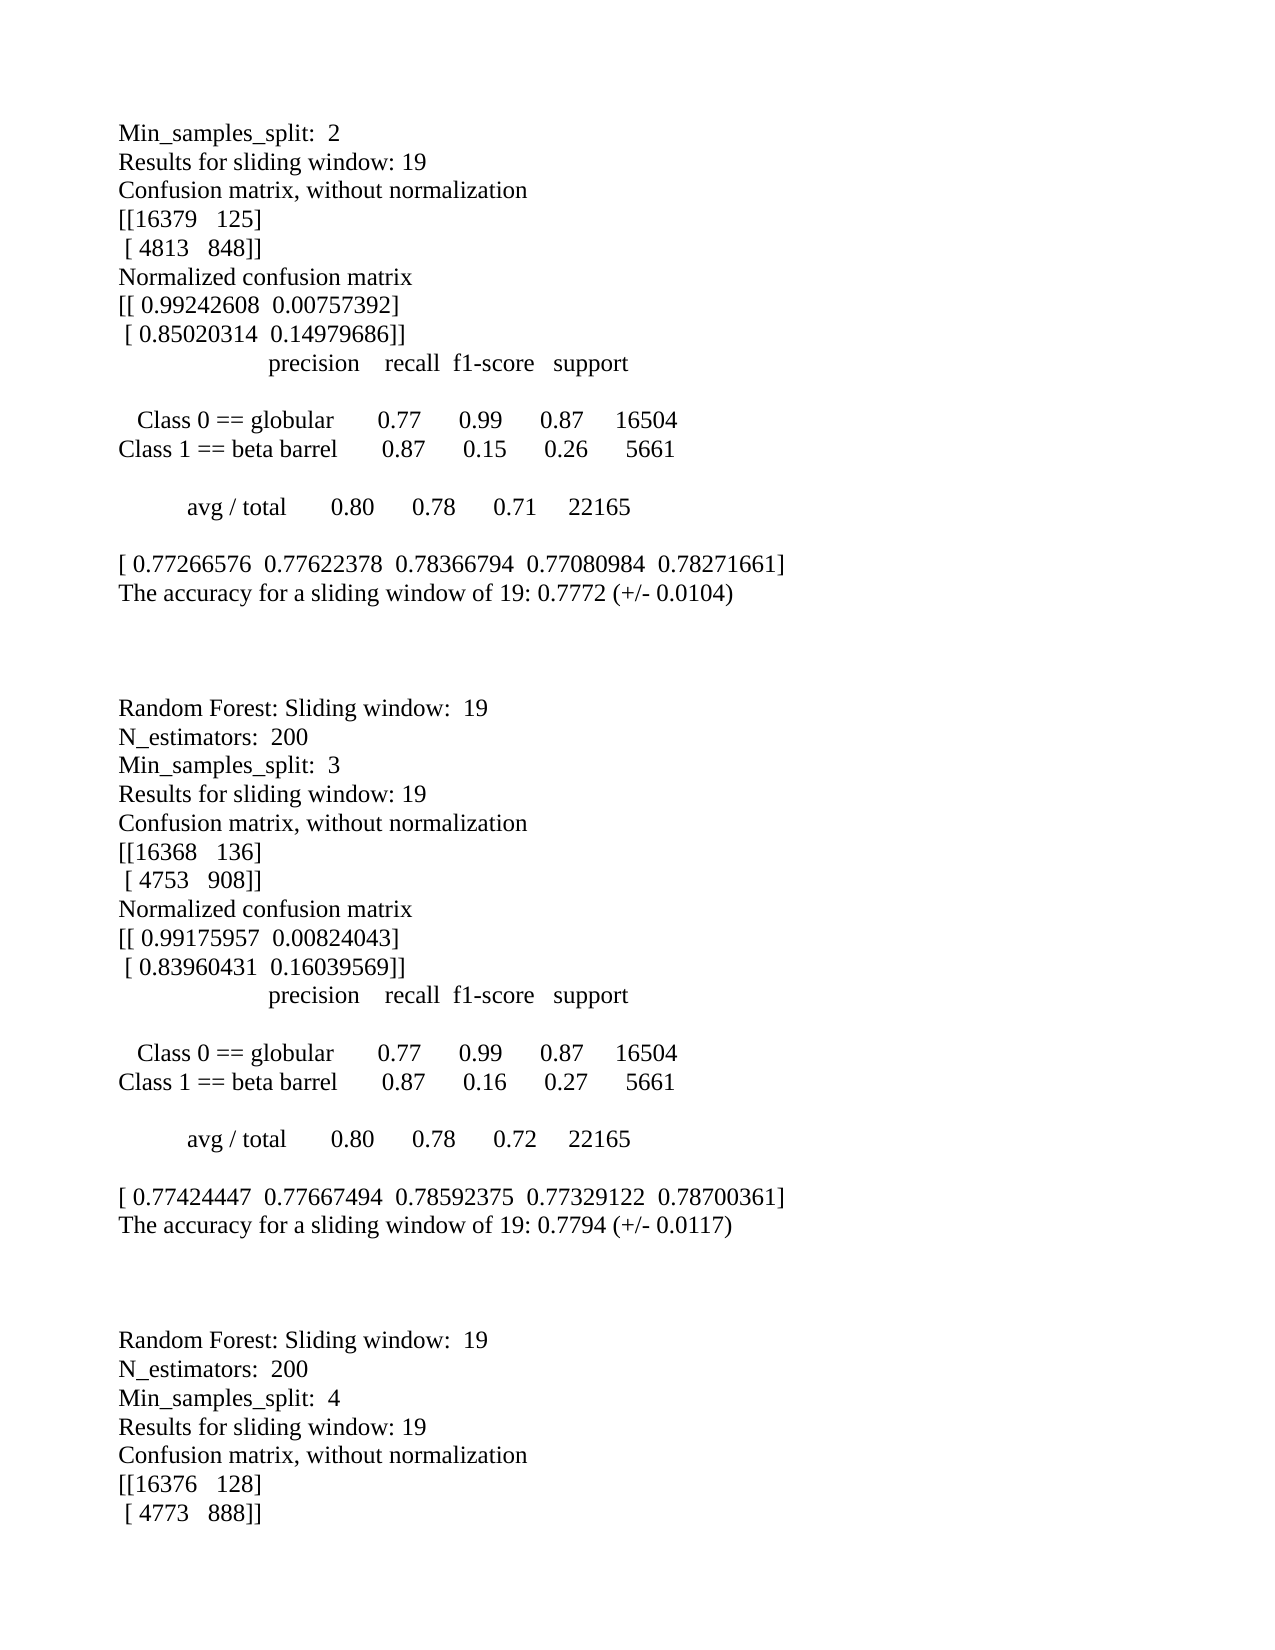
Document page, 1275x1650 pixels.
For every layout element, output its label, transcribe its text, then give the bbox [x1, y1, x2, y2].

text The accuracy for a sliding window of 19: 0.7794 (+/- 0.0117) [118, 1211, 1157, 1239]
text [ 4813 848]] [118, 233, 1157, 262]
text Min_samples_split: 4 [118, 1383, 1157, 1412]
text [[16368 136] [118, 837, 1157, 866]
text Class 0 == globular 0.77 0.99 0.87 16504 [118, 1038, 1157, 1067]
text [[ 0.99242608 0.00757392] [118, 291, 1157, 319]
text Normalized confusion matrix [118, 894, 1157, 923]
text [ 0.77266576 0.77622378 0.78366794 0.77080984 0.78271661] [118, 549, 1157, 578]
text precision recall f1-score support [118, 348, 1157, 377]
text Confusion matrix, without normalization [118, 1441, 1157, 1469]
text Results for sliding window: 19 [118, 779, 1157, 808]
text [ 0.83960431 0.16039569]] [118, 952, 1157, 981]
text Results for sliding window: 19 [118, 147, 1157, 176]
text Min_samples_split: 3 [118, 751, 1157, 779]
text Confusion matrix, without normalization [118, 176, 1157, 204]
text The accuracy for a sliding window of 19: 0.7772 (+/- 0.0104) [118, 578, 1157, 607]
text [ 4773 888]] [118, 1498, 1157, 1527]
text Random Forest: Sliding window: 19 [118, 693, 1157, 722]
text Class 1 == beta barrel 0.87 0.16 0.27 5661 [118, 1067, 1157, 1096]
text [ 4753 908]] [118, 866, 1157, 894]
text [ 0.77424447 0.77667494 0.78592375 0.77329122 0.78700361] [118, 1182, 1157, 1211]
text avg / total 0.80 0.78 0.71 22165 [118, 492, 1157, 521]
text avg / total 0.80 0.78 0.72 22165 [118, 1124, 1157, 1153]
text Min_samples_split: 2 [118, 118, 1157, 147]
text [ 0.85020314 0.14979686]] [118, 319, 1157, 348]
text Results for sliding window: 19 [118, 1412, 1157, 1441]
text [[16376 128] [118, 1469, 1157, 1498]
text Class 1 == beta barrel 0.87 0.15 0.26 5661 [118, 434, 1157, 463]
text precision recall f1-score support [118, 981, 1157, 1009]
text Random Forest: Sliding window: 19 [118, 1326, 1157, 1354]
text Normalized confusion matrix [118, 262, 1157, 291]
text N_estimators: 200 [118, 722, 1157, 751]
text Class 0 == globular 0.77 0.99 0.87 16504 [118, 406, 1157, 434]
text N_estimators: 200 [118, 1354, 1157, 1383]
text [[16379 125] [118, 204, 1157, 233]
text [[ 0.99175957 0.00824043] [118, 923, 1157, 952]
text Confusion matrix, without normalization [118, 808, 1157, 837]
